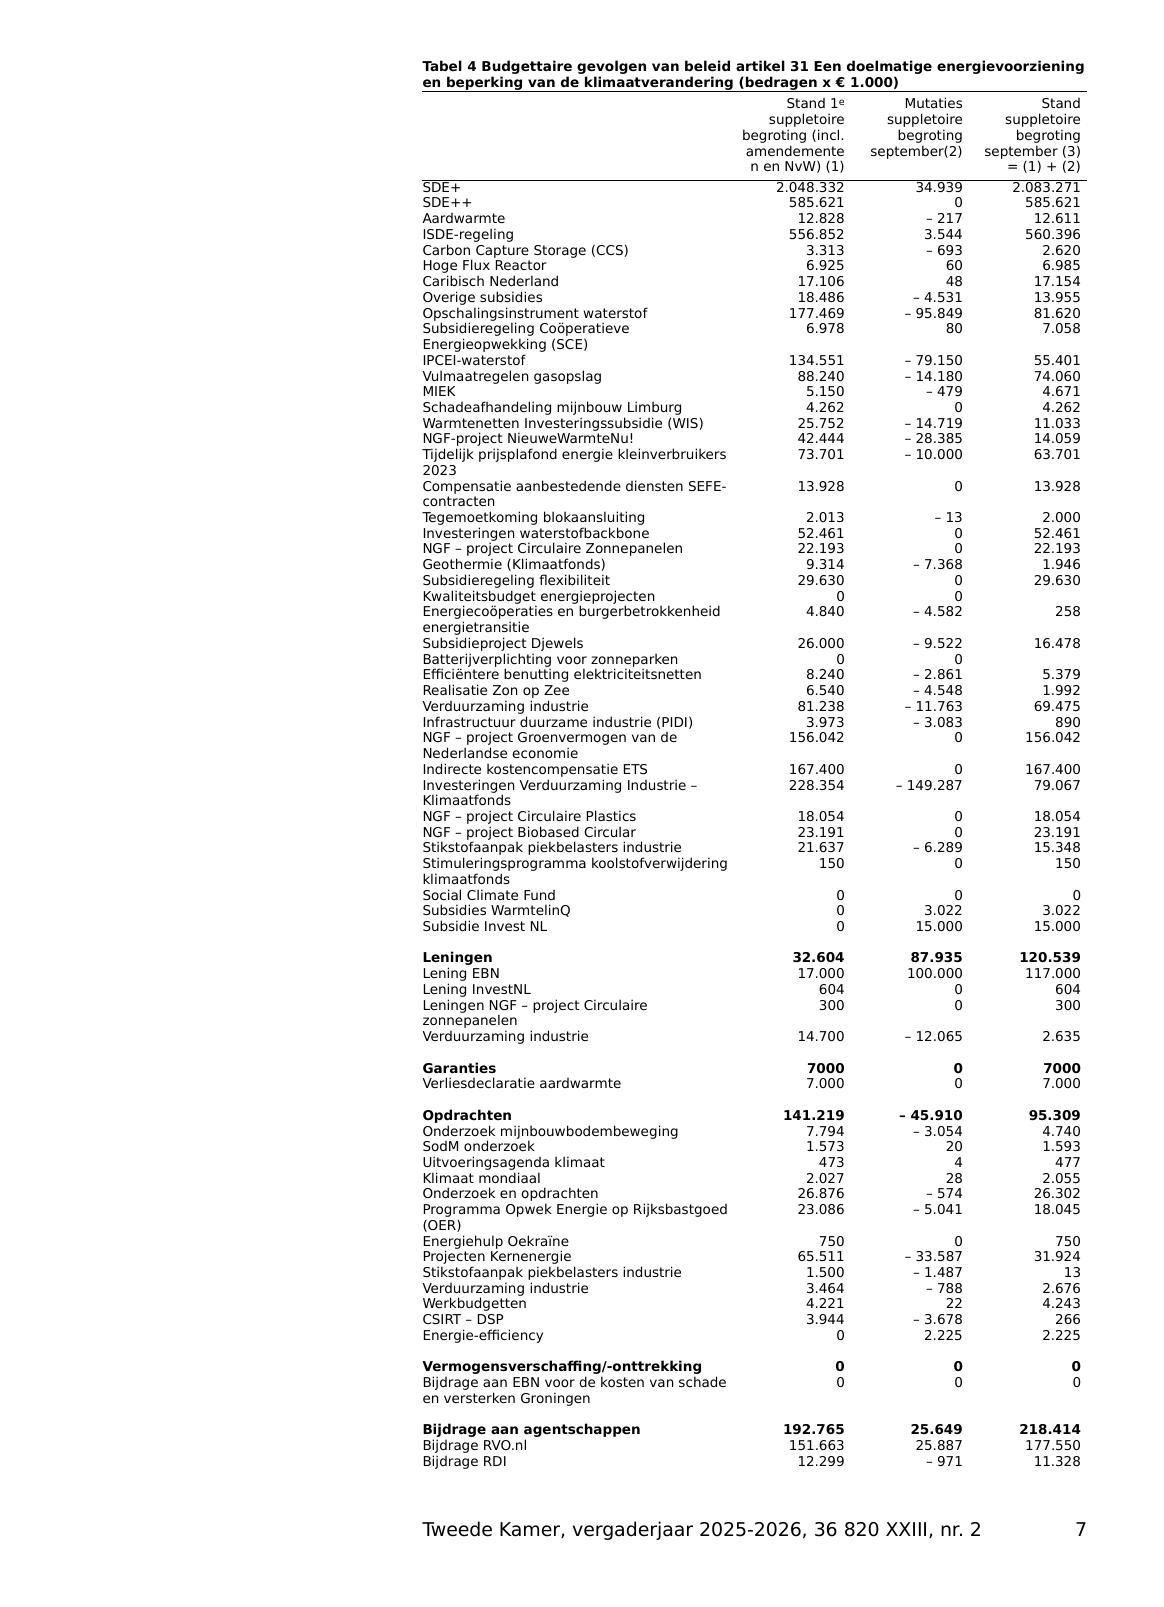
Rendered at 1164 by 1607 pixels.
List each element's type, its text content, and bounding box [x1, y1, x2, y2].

table_cell 117.000 [969, 966, 1087, 982]
table_cell 6.985 [969, 258, 1087, 274]
table_cell Energiecoöperaties en burgerbetrokkenheid energietransitie [422, 604, 732, 636]
table_cell 1.946 [969, 557, 1087, 573]
table_cell Stimuleringsprogramma koolstofverwijdering klimaatfonds [422, 856, 732, 887]
table_cell 12.611 [969, 211, 1087, 227]
table_cell 6.540 [732, 683, 850, 699]
table_cell 1.992 [969, 683, 1087, 699]
table_cell 55.401 [969, 353, 1087, 368]
table_cell Schadeafhandeling mijnbouw Limburg [422, 400, 732, 416]
table_cell 13.955 [969, 290, 1087, 305]
table_cell – 971 [850, 1454, 968, 1469]
table_cell 0 [732, 1328, 850, 1343]
table_cell 0 [850, 589, 968, 604]
table_cell Garanties [422, 1060, 732, 1076]
table_cell 585.621 [969, 195, 1087, 211]
table_cell [732, 1045, 850, 1060]
table_cell 18.045 [969, 1202, 1087, 1233]
table_cell Uitvoeringsagenda klimaat [422, 1155, 732, 1171]
table_cell Subsidie Invest NL [422, 919, 732, 934]
table_cell Programma Opwek Energie op Rijksbastgoed (OER) [422, 1202, 732, 1233]
table_cell Geothermie (Klimaatfonds) [422, 557, 732, 573]
table_cell 25.649 [850, 1422, 968, 1438]
table_cell 0 [850, 730, 968, 762]
table_cell 15.000 [969, 919, 1087, 934]
table_cell Tijdelijk prijsplafond energie kleinverbruikers 2023 [422, 447, 732, 478]
table_cell 79.067 [969, 777, 1087, 809]
table_cell 4 [850, 1155, 968, 1171]
table_cell 0 [969, 1359, 1087, 1375]
table_cell 1.573 [732, 1139, 850, 1155]
table_cell 0 [969, 1375, 1087, 1406]
table_cell – 1.487 [850, 1265, 968, 1281]
table_cell 7000 [969, 1060, 1087, 1076]
table_cell Klimaat mondiaal [422, 1171, 732, 1186]
table_cell 134.551 [732, 353, 850, 368]
table_cell [422, 92, 732, 179]
table_cell – 693 [850, 243, 968, 258]
table_cell 2.635 [969, 1029, 1087, 1045]
table_cell 0 [850, 998, 968, 1029]
table_cell 0 [850, 1375, 968, 1406]
table_cell [422, 1092, 732, 1108]
table_cell 4.740 [969, 1123, 1087, 1139]
table_cell IPCEI-waterstof [422, 353, 732, 368]
table_cell 2.620 [969, 243, 1087, 258]
table_cell Verduurzaming industrie [422, 1029, 732, 1045]
table_cell 9.314 [732, 557, 850, 573]
table_cell – 5.041 [850, 1202, 968, 1233]
table_cell NGF-project NieuweWarmteNu! [422, 431, 732, 447]
table_cell 2.048.332 [732, 181, 850, 195]
table_cell – 3.054 [850, 1123, 968, 1139]
table_cell – 4.582 [850, 604, 968, 636]
table_cell 87.935 [850, 950, 968, 966]
table_cell 0 [850, 809, 968, 824]
table_cell 141.219 [732, 1108, 850, 1123]
table_cell 156.042 [969, 730, 1087, 762]
table_cell 4.243 [969, 1296, 1087, 1312]
table_cell 22 [850, 1296, 968, 1312]
table_cell Verduurzaming industrie [422, 1281, 732, 1296]
table_cell Projecten Kernenergie [422, 1249, 732, 1265]
table_cell 0 [732, 903, 850, 919]
table_cell Warmtenetten Investeringssubsidie (WIS) [422, 416, 732, 431]
table_cell 0 [850, 400, 968, 416]
table_cell Subsidies WarmtelinQ [422, 903, 732, 919]
table_cell – 9.522 [850, 636, 968, 651]
table_cell Indirecte kostencompensatie ETS [422, 762, 732, 777]
table_cell 8.240 [732, 667, 850, 683]
table_cell 0 [850, 541, 968, 557]
table_cell – 4.531 [850, 290, 968, 305]
table_cell 3.973 [732, 714, 850, 730]
table_cell Kwaliteitsbudget energieprojecten [422, 589, 732, 604]
table_cell 4.840 [732, 604, 850, 636]
table_cell 23.191 [732, 825, 850, 840]
table_cell 2.013 [732, 510, 850, 526]
table_cell 167.400 [969, 762, 1087, 777]
table_cell 890 [969, 714, 1087, 730]
table_cell 7.058 [969, 321, 1087, 353]
table_cell – 13 [850, 510, 968, 526]
table_cell 0 [850, 982, 968, 997]
table_cell Investeringen Verduurzaming Industrie – Klimaatfonds [422, 777, 732, 809]
table_cell Subsidieproject Djewels [422, 636, 732, 651]
table_cell 7.000 [732, 1076, 850, 1092]
table_cell Opdrachten [422, 1108, 732, 1123]
table_cell 17.154 [969, 274, 1087, 290]
table_cell 0 [969, 888, 1087, 903]
table_cell 1.593 [969, 1139, 1087, 1155]
table_cell 0 [850, 856, 968, 887]
table_cell 12.299 [732, 1454, 850, 1469]
table_cell – 149.287 [850, 777, 968, 809]
table_cell 81.620 [969, 305, 1087, 321]
table_cell Compensatie aanbestedende diensten SEFE-contracten [422, 479, 732, 510]
table_cell Energie-efficiency [422, 1328, 732, 1343]
table_cell 0 [732, 589, 850, 604]
table_cell Infrastructuur duurzame industrie (PIDI) [422, 714, 732, 730]
table_cell 7.000 [969, 1076, 1087, 1092]
table_cell 0 [732, 888, 850, 903]
table_cell 0 [850, 1359, 968, 1375]
table_cell [969, 935, 1087, 950]
table_cell Vulmaatregelen gasopslag [422, 368, 732, 384]
table_cell Bijdrage RDI [422, 1454, 732, 1469]
table_cell 0 [850, 888, 968, 903]
table_cell 0 [732, 1359, 850, 1375]
table_cell 42.444 [732, 431, 850, 447]
table_cell [969, 589, 1087, 604]
table_cell 120.539 [969, 950, 1087, 966]
table_cell SDE++ [422, 195, 732, 211]
table_cell 88.240 [732, 368, 850, 384]
table_cell 13.928 [732, 479, 850, 510]
table_cell 17.000 [732, 966, 850, 982]
table_cell NGF – project Biobased Circular [422, 825, 732, 840]
table_cell 74.060 [969, 368, 1087, 384]
table_cell 0 [850, 1076, 968, 1092]
table_cell Onderzoek mijnbouwbodembeweging [422, 1123, 732, 1139]
table_cell 3.944 [732, 1312, 850, 1328]
table_cell 22.193 [732, 541, 850, 557]
table_cell Onderzoek en opdrachten [422, 1186, 732, 1202]
table_cell Tegemoetkoming blokaansluiting [422, 510, 732, 526]
table_cell Verduurzaming industrie [422, 699, 732, 714]
table_cell – 7.368 [850, 557, 968, 573]
table_cell [732, 1344, 850, 1359]
table_cell 4.671 [969, 384, 1087, 400]
table_cell 167.400 [732, 762, 850, 777]
table_cell 26.876 [732, 1186, 850, 1202]
table_cell Carbon Capture Storage (CCS) [422, 243, 732, 258]
table_cell 218.414 [969, 1422, 1087, 1438]
table_cell Aardwarmte [422, 211, 732, 227]
table_cell 60 [850, 258, 968, 274]
table_cell 34.939 [850, 181, 968, 195]
table_cell NGF – project Groenvermogen van de Nederlandse economie [422, 730, 732, 762]
table_cell 14.700 [732, 1029, 850, 1045]
table_cell 560.396 [969, 227, 1087, 242]
table_cell – 3.678 [850, 1312, 968, 1328]
table_cell 604 [969, 982, 1087, 997]
table_cell [969, 651, 1087, 667]
table_cell 556.852 [732, 227, 850, 242]
table_cell 0 [850, 1060, 968, 1076]
table_cell – 95.849 [850, 305, 968, 321]
table_cell 73.701 [732, 447, 850, 478]
table_cell [850, 1045, 968, 1060]
table_cell 48 [850, 274, 968, 290]
table_cell – 12.065 [850, 1029, 968, 1045]
table_cell Caribisch Nederland [422, 274, 732, 290]
table_cell 28 [850, 1171, 968, 1186]
table_cell Batterijverplichting voor zonneparken [422, 651, 732, 667]
table_cell 81.238 [732, 699, 850, 714]
table_cell [969, 1344, 1087, 1359]
table_cell 6.978 [732, 321, 850, 353]
table_cell 3.544 [850, 227, 968, 242]
table_cell 13.928 [969, 479, 1087, 510]
table_cell 0 [850, 479, 968, 510]
table_cell 23.191 [969, 825, 1087, 840]
table_cell ISDE-regeling [422, 227, 732, 242]
table_cell NGF – project Circulaire Zonnepanelen [422, 541, 732, 557]
table_cell Lening EBN [422, 966, 732, 982]
table_cell – 28.385 [850, 431, 968, 447]
table_cell [422, 935, 732, 950]
table_cell 7.794 [732, 1123, 850, 1139]
table_cell 2.000 [969, 510, 1087, 526]
table_cell 32.604 [732, 950, 850, 966]
table_cell Leningen NGF – project Circulaire zonnepanelen [422, 998, 732, 1029]
table_cell [732, 1406, 850, 1422]
table_cell 0 [850, 526, 968, 541]
table_cell – 2.861 [850, 667, 968, 683]
table_cell 0 [732, 1375, 850, 1406]
table_cell [969, 1406, 1087, 1422]
table_cell Stand suppletoire begroting september (3) = (1) + (2) [969, 92, 1087, 179]
table_cell 1.500 [732, 1265, 850, 1281]
table_cell – 4.548 [850, 683, 968, 699]
table_cell Subsidieregeling Coöperatieve Energieopwekking (SCE) [422, 321, 732, 353]
table_cell [969, 1092, 1087, 1108]
table_cell Lening InvestNL [422, 982, 732, 997]
table_cell 18.054 [732, 809, 850, 824]
table_cell 4.262 [732, 400, 850, 416]
table_cell 2.055 [969, 1171, 1087, 1186]
table_cell 2.225 [850, 1328, 968, 1343]
table_cell 300 [732, 998, 850, 1029]
table_cell SodM onderzoek [422, 1139, 732, 1155]
table_cell Efficiëntere benutting elektriciteitsnetten [422, 667, 732, 683]
table_cell 0 [850, 651, 968, 667]
table_cell – 14.719 [850, 416, 968, 431]
table_cell 2.225 [969, 1328, 1087, 1343]
table_cell 29.630 [969, 573, 1087, 588]
table_cell – 217 [850, 211, 968, 227]
table_cell [422, 1344, 732, 1359]
table_cell 20 [850, 1139, 968, 1155]
table_cell Verliesdeclaratie aardwarmte [422, 1076, 732, 1092]
table_cell [850, 1406, 968, 1422]
table_cell 750 [969, 1234, 1087, 1249]
table_cell 52.461 [969, 526, 1087, 541]
table_cell 23.086 [732, 1202, 850, 1233]
table_cell Stikstofaanpak piekbelasters industrie [422, 1265, 732, 1281]
table_cell 17.106 [732, 274, 850, 290]
table_cell 0 [850, 573, 968, 588]
table_cell [969, 1045, 1087, 1060]
table_cell Bijdrage aan EBN voor de kosten van schade en versterken Groningen [422, 1375, 732, 1406]
table_cell 29.630 [732, 573, 850, 588]
table_cell 0 [850, 762, 968, 777]
table_cell – 574 [850, 1186, 968, 1202]
table_cell 12.828 [732, 211, 850, 227]
table_cell 6.925 [732, 258, 850, 274]
table_cell 177.469 [732, 305, 850, 321]
table_cell 11.033 [969, 416, 1087, 431]
table_cell Stikstofaanpak piekbelasters industrie [422, 840, 732, 856]
table_cell 150 [732, 856, 850, 887]
table_cell 15.348 [969, 840, 1087, 856]
table_cell CSIRT – DSP [422, 1312, 732, 1328]
table_cell 266 [969, 1312, 1087, 1328]
table_cell [732, 935, 850, 950]
table_cell 13 [969, 1265, 1087, 1281]
table_cell MIEK [422, 384, 732, 400]
table_cell 5.379 [969, 667, 1087, 683]
table_cell 100.000 [850, 966, 968, 982]
table_cell 69.475 [969, 699, 1087, 714]
table_cell 0 [732, 919, 850, 934]
table_cell Werkbudgetten [422, 1296, 732, 1312]
table_cell 11.328 [969, 1454, 1087, 1469]
table_cell 151.663 [732, 1438, 850, 1454]
table_cell 0 [732, 651, 850, 667]
table_cell NGF – project Circulaire Plastics [422, 809, 732, 824]
table_cell 21.637 [732, 840, 850, 856]
table_cell 0 [850, 825, 968, 840]
table_cell [422, 1045, 732, 1060]
table_cell 300 [969, 998, 1087, 1029]
table_cell 2.027 [732, 1171, 850, 1186]
table_cell 3.313 [732, 243, 850, 258]
table_cell – 79.150 [850, 353, 968, 368]
table_cell – 788 [850, 1281, 968, 1296]
table_cell Bijdrage RVO.nl [422, 1438, 732, 1454]
table_cell – 11.763 [850, 699, 968, 714]
table_cell 3.022 [969, 903, 1087, 919]
table_cell 5.150 [732, 384, 850, 400]
table_cell 26.000 [732, 636, 850, 651]
table_cell – 479 [850, 384, 968, 400]
table_cell – 6.289 [850, 840, 968, 856]
table_cell 25.752 [732, 416, 850, 431]
table_cell 95.309 [969, 1108, 1087, 1123]
table_cell – 3.083 [850, 714, 968, 730]
table_cell 18.054 [969, 809, 1087, 824]
table_cell Overige subsidies [422, 290, 732, 305]
table_cell 0 [850, 195, 968, 211]
table_cell 26.302 [969, 1186, 1087, 1202]
table_cell Mutaties suppletoire begroting september(2) [850, 92, 968, 179]
table_cell [850, 935, 968, 950]
table_cell 25.887 [850, 1438, 968, 1454]
table_cell Leningen [422, 950, 732, 966]
table_cell Vermogensverschaffing/-onttrekking [422, 1359, 732, 1375]
table_cell 4.262 [969, 400, 1087, 416]
table_cell Hoge Flux Reactor [422, 258, 732, 274]
table_cell Energiehulp Oekraïne [422, 1234, 732, 1249]
table_cell SDE+ [422, 181, 732, 195]
table_cell Social Climate Fund [422, 888, 732, 903]
table_cell Stand 1e suppletoire begroting (incl. amendementen en NvW) (1) [732, 92, 850, 179]
table_cell – 10.000 [850, 447, 968, 478]
table_cell 80 [850, 321, 968, 353]
table_cell Realisatie Zon op Zee [422, 683, 732, 699]
table_cell Subsidieregeling flexibiliteit [422, 573, 732, 588]
table_cell 585.621 [732, 195, 850, 211]
table_cell [732, 1092, 850, 1108]
table_cell Opschalingsinstrument waterstof [422, 305, 732, 321]
table_cell 0 [850, 1234, 968, 1249]
table_cell 473 [732, 1155, 850, 1171]
table_cell – 33.587 [850, 1249, 968, 1265]
table_cell 3.464 [732, 1281, 850, 1296]
table_cell 750 [732, 1234, 850, 1249]
table_cell – 45.910 [850, 1108, 968, 1123]
table_cell 14.059 [969, 431, 1087, 447]
table_cell 22.193 [969, 541, 1087, 557]
table_cell 477 [969, 1155, 1087, 1171]
table_cell 3.022 [850, 903, 968, 919]
table_cell 15.000 [850, 919, 968, 934]
table_cell 228.354 [732, 777, 850, 809]
table_cell 7000 [732, 1060, 850, 1076]
table_cell 18.486 [732, 290, 850, 305]
table_cell [850, 1092, 968, 1108]
table_cell 177.550 [969, 1438, 1087, 1454]
table_cell 4.221 [732, 1296, 850, 1312]
table_cell 258 [969, 604, 1087, 636]
table_cell – 14.180 [850, 368, 968, 384]
table_cell 31.924 [969, 1249, 1087, 1265]
table_cell 150 [969, 856, 1087, 887]
table_cell Bijdrage aan agentschappen [422, 1422, 732, 1438]
table_cell [422, 1406, 732, 1422]
table_cell 63.701 [969, 447, 1087, 478]
table_cell Investeringen waterstofbackbone [422, 526, 732, 541]
table_cell 16.478 [969, 636, 1087, 651]
table_cell 65.511 [732, 1249, 850, 1265]
table_cell 2.676 [969, 1281, 1087, 1296]
table_cell 156.042 [732, 730, 850, 762]
table_cell 2.083.271 [969, 181, 1087, 195]
table_cell 52.461 [732, 526, 850, 541]
table_cell 604 [732, 982, 850, 997]
table_cell 192.765 [732, 1422, 850, 1438]
table_header Tabel 4 Budgettaire gevolgen van beleid artikel 31 Een doelmatige energievoorziening en beperking van de klimaatverandering (bedragen x € 1.000) [422, 59, 1087, 91]
table_cell [850, 1344, 968, 1359]
